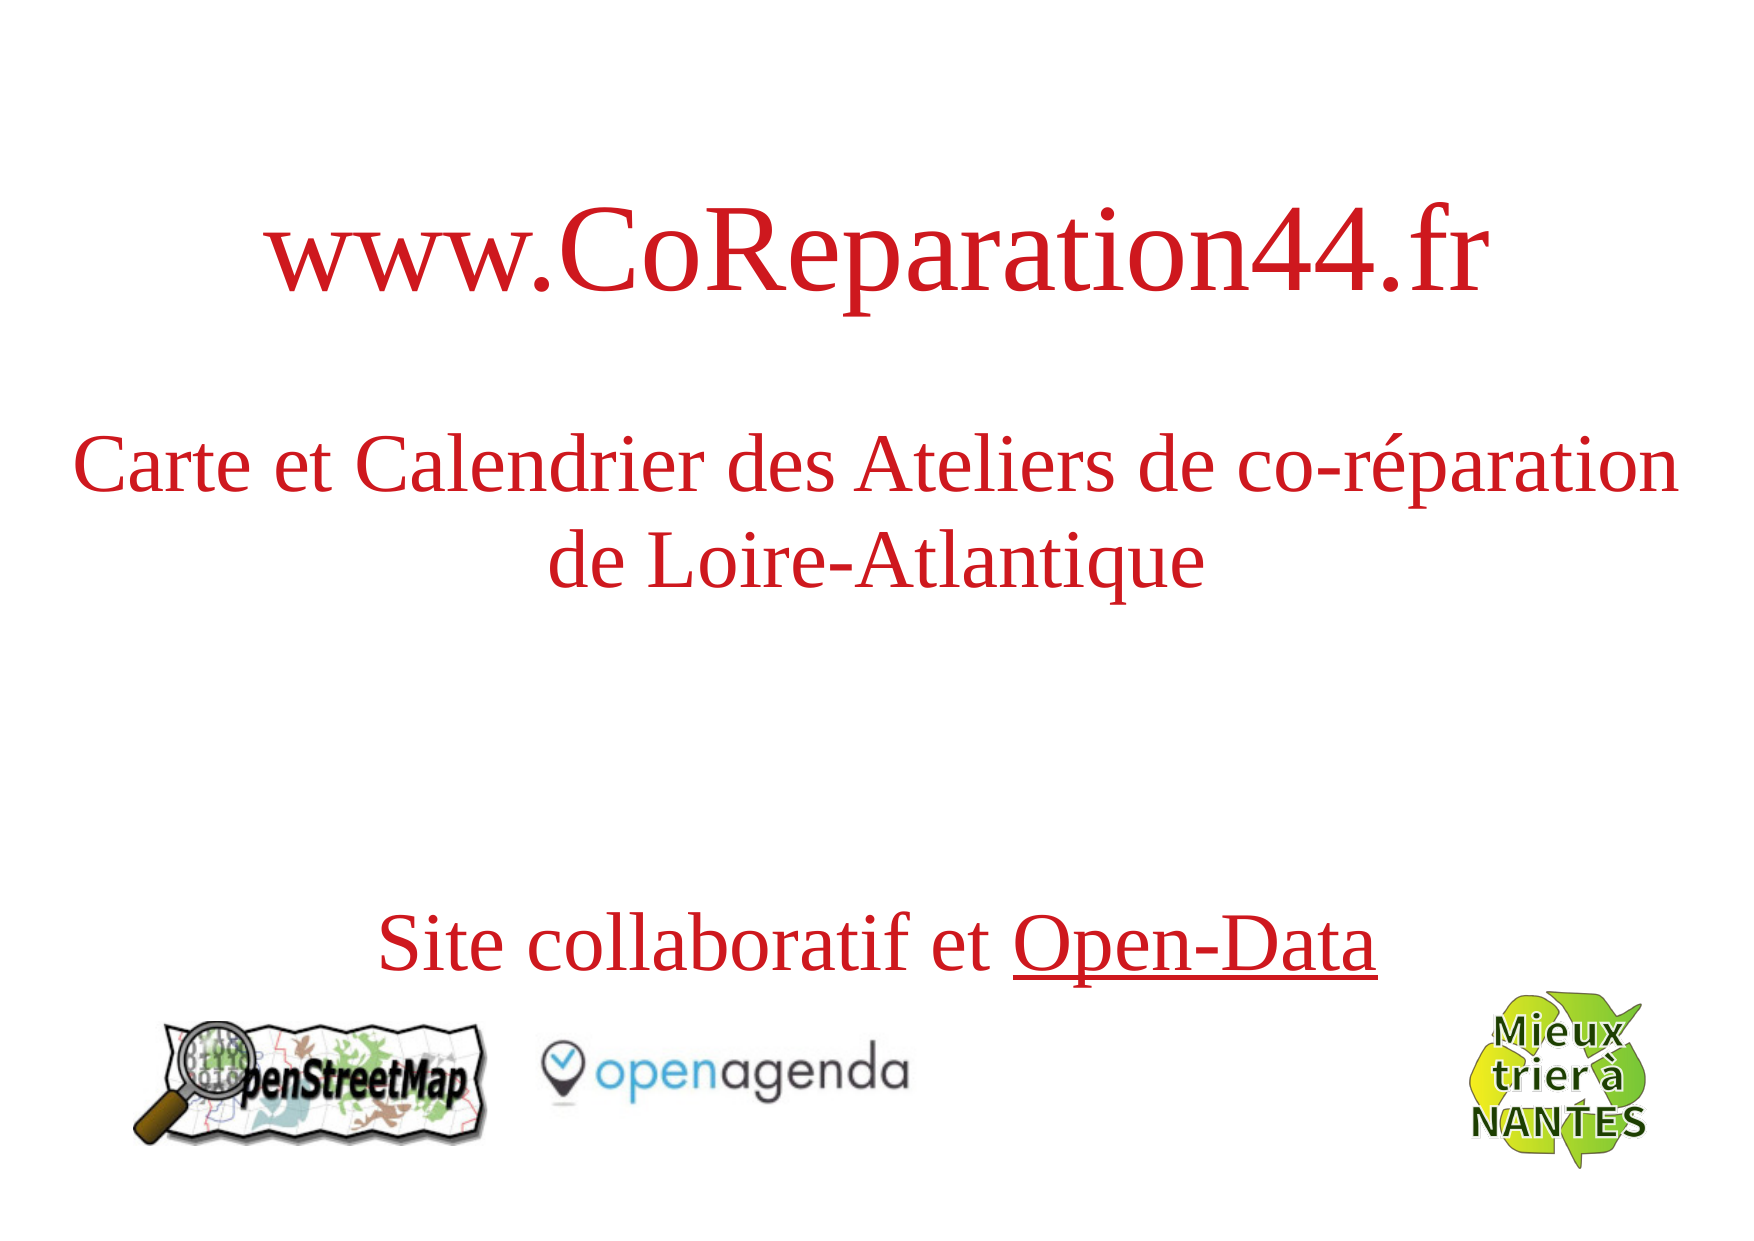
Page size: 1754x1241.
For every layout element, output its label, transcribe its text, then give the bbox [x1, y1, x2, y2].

picture [1469, 991, 1647, 1169]
text Carte et Calendrier des Ateliers de co-réparation de Loire-Atlantique [59, 414, 1695, 605]
text Site collaboratif et Open-Data [59, 893, 1695, 989]
picture [508, 1006, 948, 1147]
text www.CoReparation44.fr [59, 174, 1695, 318]
picture [133, 1021, 488, 1146]
